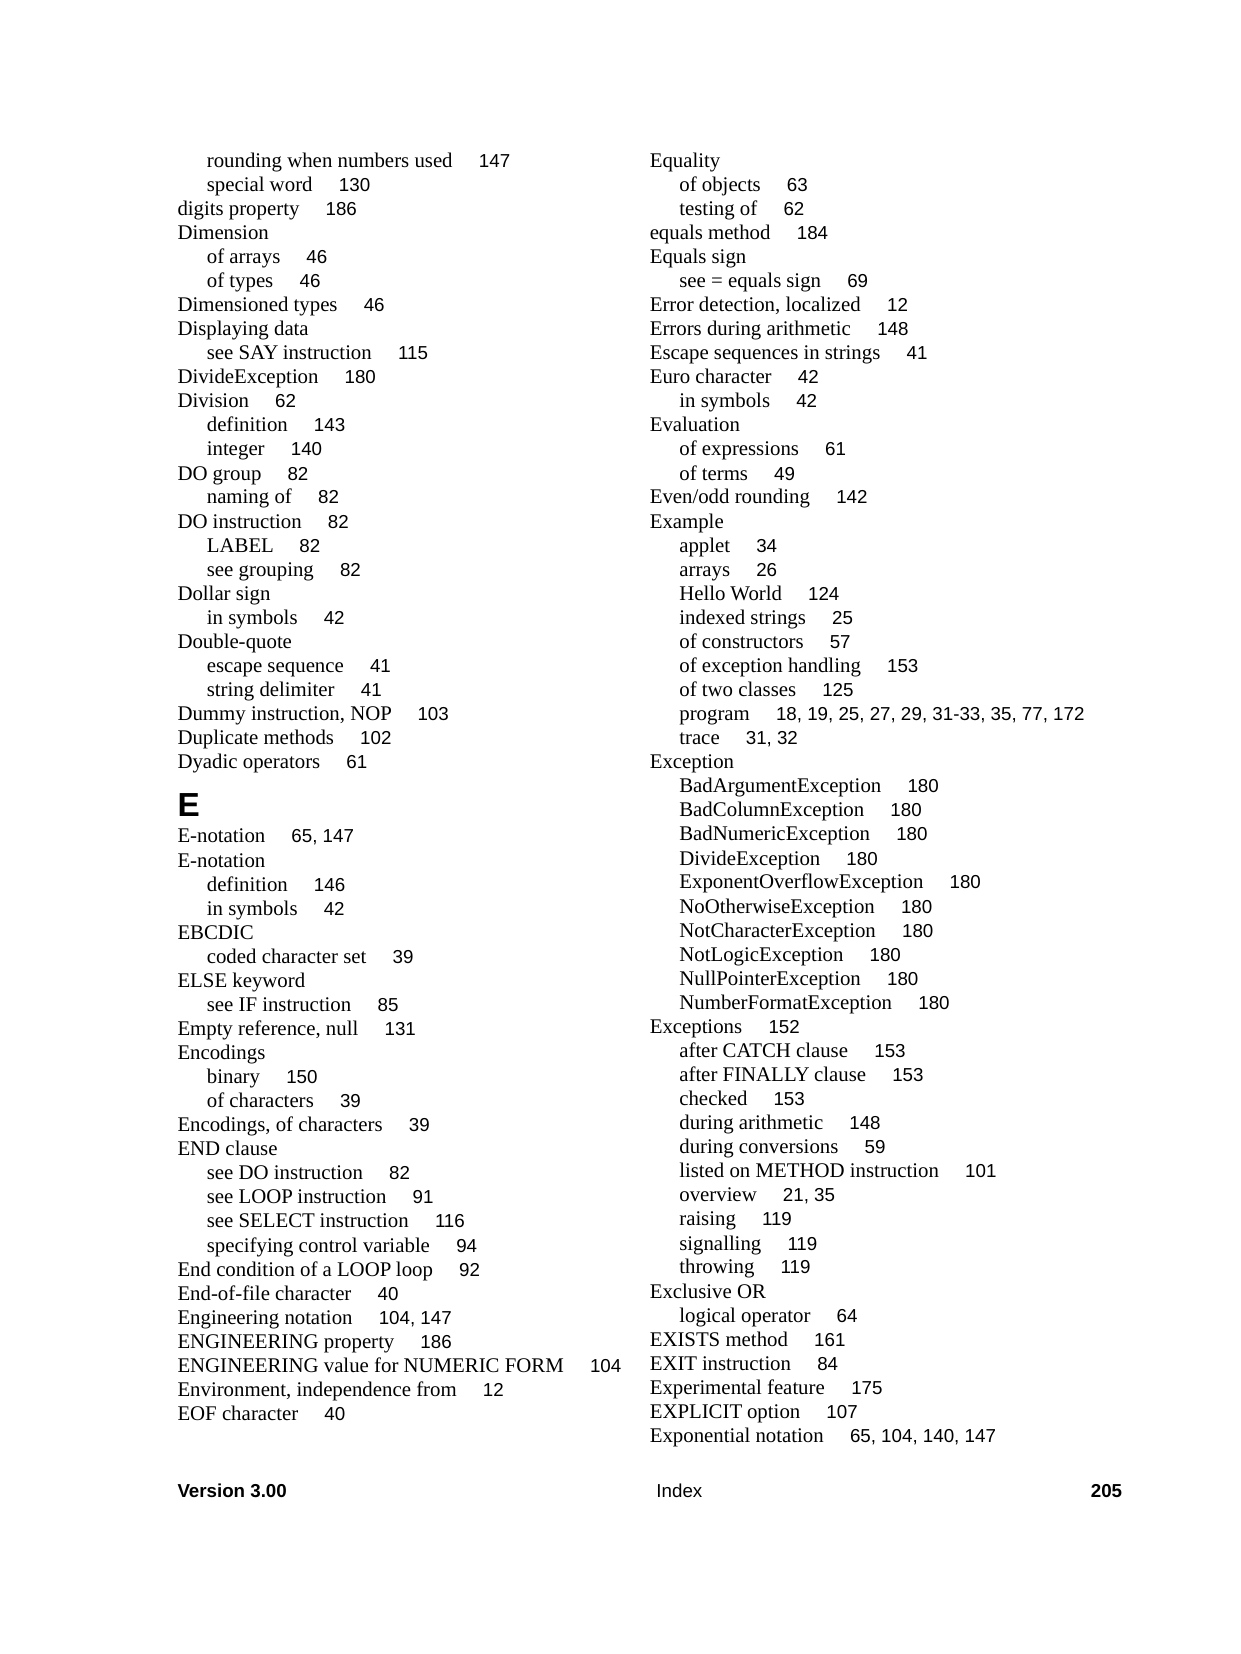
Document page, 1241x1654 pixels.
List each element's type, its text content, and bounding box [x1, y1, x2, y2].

text Escape sequences in strings 41 [649, 340, 1122, 364]
text Encodings, of characters 39 [177, 1112, 649, 1136]
text special word 130 [207, 172, 649, 196]
text testing of 62 [679, 196, 1122, 220]
text after FINALLY clause 153 [679, 1062, 1122, 1086]
text after CATCH clause 153 [679, 1038, 1122, 1062]
text in symbols 42 [207, 896, 649, 920]
text End-of-file character 40 [177, 1281, 649, 1305]
text of arrays 46 [207, 244, 649, 268]
text during arithmetic 148 [679, 1110, 1122, 1134]
text ELSE keyword [177, 968, 649, 992]
text of exception handling 153 [679, 653, 1122, 677]
text coded character set 39 [207, 944, 649, 968]
text BadArgumentException 180 [679, 773, 1122, 797]
text applet 34 [679, 533, 1122, 557]
text Equality [649, 148, 1122, 172]
text Exception [649, 749, 1122, 773]
text of types 46 [207, 268, 649, 292]
text digits property 186 [177, 196, 649, 220]
text EBCDIC [177, 920, 649, 944]
text Experimental feature 175 [649, 1375, 1122, 1399]
text Displaying data [177, 316, 649, 340]
text Even/odd rounding 142 [649, 484, 1122, 508]
text in symbols 42 [679, 388, 1122, 412]
text Dollar sign [177, 581, 649, 605]
text ExponentOverflowException 180 [679, 869, 1122, 893]
text string delimiter 41 [207, 677, 649, 701]
text trace 31, 32 [679, 725, 1122, 749]
text Empty reference, null 131 [177, 1016, 649, 1040]
text program 18, 19, 25, 27, 29, 31-33, 35, 77, 172 [679, 701, 1122, 725]
text during conversions 59 [679, 1134, 1122, 1158]
text Environment, independence from 12 [177, 1377, 649, 1401]
text DO instruction 82 [177, 508, 649, 533]
text END clause [177, 1136, 649, 1160]
text see = equals sign 69 [679, 268, 1122, 292]
text naming of 82 [207, 484, 649, 508]
text signalling 119 [679, 1230, 1122, 1254]
text see SELECT instruction 116 [207, 1208, 649, 1232]
text Euro character 42 [649, 364, 1122, 388]
text ENGINEERING value for NUMERIC FORM 104 [177, 1353, 649, 1377]
text listed on METHOD instruction 101 [679, 1158, 1122, 1182]
text see SAY instruction 115 [207, 340, 649, 364]
text Double-quote [177, 629, 649, 653]
text Hello World 124 [679, 581, 1122, 605]
text throwing 119 [679, 1254, 1122, 1278]
text Error detection, localized 12 [649, 292, 1122, 316]
text specifying control variable 94 [207, 1232, 649, 1257]
text Exceptions 152 [649, 1014, 1122, 1038]
text Exponential notation 65, 104, 140, 147 [649, 1423, 1122, 1447]
text End condition of a LOOP loop 92 [177, 1257, 649, 1281]
text EXPLICIT option 107 [649, 1399, 1122, 1423]
text arrays 26 [679, 557, 1122, 581]
text of objects 63 [679, 172, 1122, 196]
text integer 140 [207, 436, 649, 460]
text Equals sign [649, 244, 1122, 268]
text indexed strings 25 [679, 605, 1122, 629]
text Division 62 [177, 388, 649, 412]
text NotLogicException 180 [679, 942, 1122, 966]
text see grouping 82 [207, 557, 649, 581]
text Example [649, 508, 1122, 533]
text see DO instruction 82 [207, 1160, 649, 1184]
text Encodings [177, 1040, 649, 1064]
text BadNumericException 180 [679, 821, 1122, 845]
text Errors during arithmetic 148 [649, 316, 1122, 340]
text EOF character 40 [177, 1401, 649, 1425]
text E [177, 785, 649, 823]
text definition 143 [207, 412, 649, 436]
text LABEL 82 [207, 533, 649, 557]
text definition 146 [207, 872, 649, 896]
text rounding when numbers used 147 [207, 148, 649, 172]
text escape sequence 41 [207, 653, 649, 677]
text of constructors 57 [679, 629, 1122, 653]
text of expressions 61 [679, 436, 1122, 460]
text of characters 39 [207, 1088, 649, 1112]
text BadColumnException 180 [679, 797, 1122, 821]
text Engineering notation 104, 147 [177, 1305, 649, 1329]
text logical operator 64 [679, 1303, 1122, 1327]
text Evaluation [649, 412, 1122, 436]
text see IF instruction 85 [207, 992, 649, 1016]
text checked 153 [679, 1086, 1122, 1110]
text Dummy instruction, NOP 103 [177, 701, 649, 725]
text NoOtherwiseException 180 [679, 893, 1122, 918]
text Dimension [177, 220, 649, 244]
text raising 119 [679, 1206, 1122, 1230]
text of two classes 125 [679, 677, 1122, 701]
text of terms 49 [679, 460, 1122, 484]
text overview 21, 35 [679, 1182, 1122, 1206]
text NumberFormatException 180 [679, 990, 1122, 1014]
text Exclusive OR [649, 1278, 1122, 1303]
text Dyadic operators 61 [177, 749, 649, 773]
text NotCharacterException 180 [679, 918, 1122, 942]
text binary 150 [207, 1064, 649, 1088]
text in symbols 42 [207, 605, 649, 629]
text EXIT instruction 84 [649, 1351, 1122, 1375]
text Dimensioned types 46 [177, 292, 649, 316]
text DivideException 180 [177, 364, 649, 388]
text DO group 82 [177, 460, 649, 484]
text E-notation [177, 847, 649, 872]
text EXISTS method 161 [649, 1327, 1122, 1351]
text DivideException 180 [679, 845, 1122, 869]
text see LOOP instruction 91 [207, 1184, 649, 1208]
text ENGINEERING property 186 [177, 1329, 649, 1353]
text NullPointerException 180 [679, 966, 1122, 990]
text E-notation 65, 147 [177, 823, 649, 847]
text Duplicate methods 102 [177, 725, 649, 749]
text equals method 184 [649, 220, 1122, 244]
